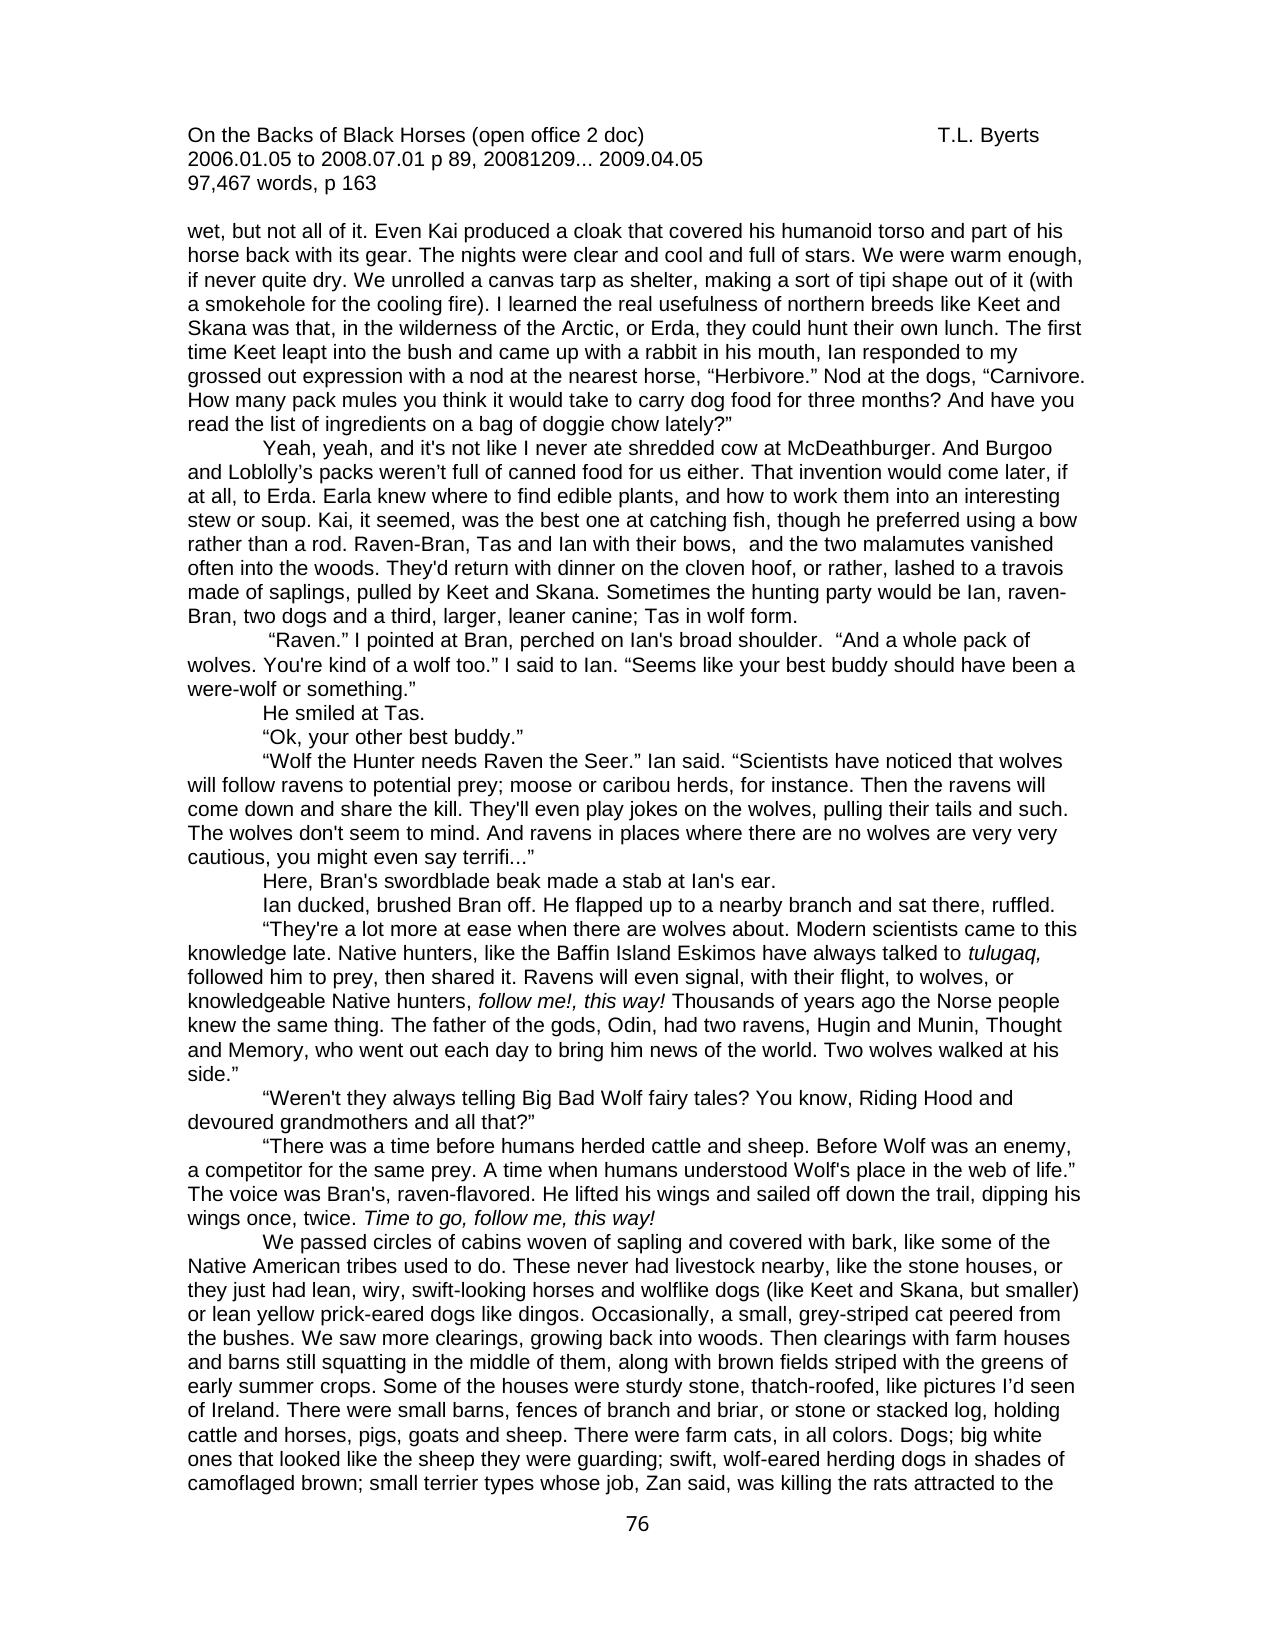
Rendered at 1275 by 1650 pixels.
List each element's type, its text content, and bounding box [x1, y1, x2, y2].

text Yeah, yeah, and it's not like I never ate shredded cow at McDeathburger. And Burgoo and Loblolly’s packs weren’t full of canned food for us either. That invention would come later, if at all, to Erda. Earla knew where to find edible plants, and how to work them into an interesting stew or soup. Kai, it seemed, was the best one at catching fish, though he preferred using a bow rather than a rod. Raven-Bran, Tas and Ian with their bows, and the two malamutes vanished often into the woods. They'd return with dinner on the cloven hoof, or rather, lashed to a travois made of saplings, pulled by Keet and Skana. Sometimes the hunting party would be Ian, raven-Bran, two dogs and a third, larger, leaner canine; Tas in wolf form. [187, 436, 1087, 628]
text He smiled at Tas. [187, 701, 1087, 725]
text “There was a time before humans herded cattle and sheep. Before Wolf was an enemy, a competitor for the same prey. A time when humans understood Wolf's place in the web of life.” The voice was Bran's, raven-flavored. He lifted his wings and sailed off down the trail, dipping his wings once, twice. Time to go, follow me, this way! [187, 1134, 1087, 1230]
text wet, but not all of it. Even Kai produced a cloak that covered his humanoid torso and part of his horse back with its gear. The nights were clear and cool and full of stars. We were warm enough, if never quite dry. We unrolled a canvas tarp as shelter, making a sort of tipi shape out of it (with a smokehole for the cooling fire). I learned the real usefulness of northern breeds like Keet and Skana was that, in the wilderness of the Arctic, or Erda, they could hunt their own lunch. The first time Keet leapt into the bush and came up with a rabbit in his mouth, Ian responded to my grossed out expression with a nod at the nearest horse, “Herbivore.” Nod at the dogs, “Carnivore. How many pack mules you think it would take to carry dog food for three months? And have you read the list of ingredients on a bag of doggie chow lately?” [187, 219, 1087, 436]
text “Raven.” I pointed at Bran, perched on Ian's broad shoulder. “And a whole pack of wolves. You're kind of a wolf too.” I said to Ian. “Seems like your best buddy should have been a were-wolf or something.” [187, 628, 1087, 701]
text We passed circles of cabins woven of sapling and covered with bark, like some of the Native American tribes used to do. These never had livestock nearby, like the stone houses, or they just had lean, wiry, swift-looking horses and wolflike dogs (like Keet and Skana, but smaller) or lean yellow prick-eared dogs like dingos. Occasionally, a small, grey-striped cat peered from the bushes. We saw more clearings, growing back into woods. Then clearings with farm houses and barns still squatting in the middle of them, along with brown fields striped with the greens of early summer crops. Some of the houses were sturdy stone, thatch-roofed, like pictures I’d seen of Ireland. There were small barns, fences of branch and briar, or stone or stacked log, holding cattle and horses, pigs, goats and sheep. There were farm cats, in all colors. Dogs; big white ones that looked like the sheep they were guarding; swift, wolf-eared herding dogs in shades of camoflaged brown; small terrier types whose job, Zan said, was killing the rats attracted to the [187, 1230, 1087, 1495]
text “They're a lot more at ease when there are wolves about. Modern scientists came to this knowledge late. Native hunters, like the Baffin Island Eskimos have always talked to tulugaq, followed him to prey, then shared it. Ravens will even signal, with their flight, to wolves, or knowledgeable Native hunters, follow me!, this way! Thousands of years ago the Norse people knew the same thing. The father of the gods, Odin, had two ravens, Hugin and Munin, Thought and Memory, who went out each day to bring him news of the world. Two wolves walked at his side.” [187, 917, 1087, 1086]
text “Weren't they always telling Big Bad Wolf fairy tales? You know, Riding Hood and devoured grandmothers and all that?” [187, 1086, 1087, 1134]
text Here, Bran's swordblade beak made a stab at Ian's ear. [187, 869, 1087, 893]
text “Ok, your other best buddy.” [187, 725, 1087, 749]
text Ian ducked, brushed Bran off. He flapped up to a nearby branch and sat there, ruffled. [187, 893, 1087, 917]
text “Wolf the Hunter needs Raven the Seer.” Ian said. “Scientists have noticed that wolves will follow ravens to potential prey; moose or caribou herds, for instance. Then the ravens will come down and share the kill. They'll even play jokes on the wolves, pulling their tails and such. The wolves don't seem to mind. And ravens in places where there are no wolves are very very cautious, you might even say terrifi...” [187, 749, 1087, 869]
